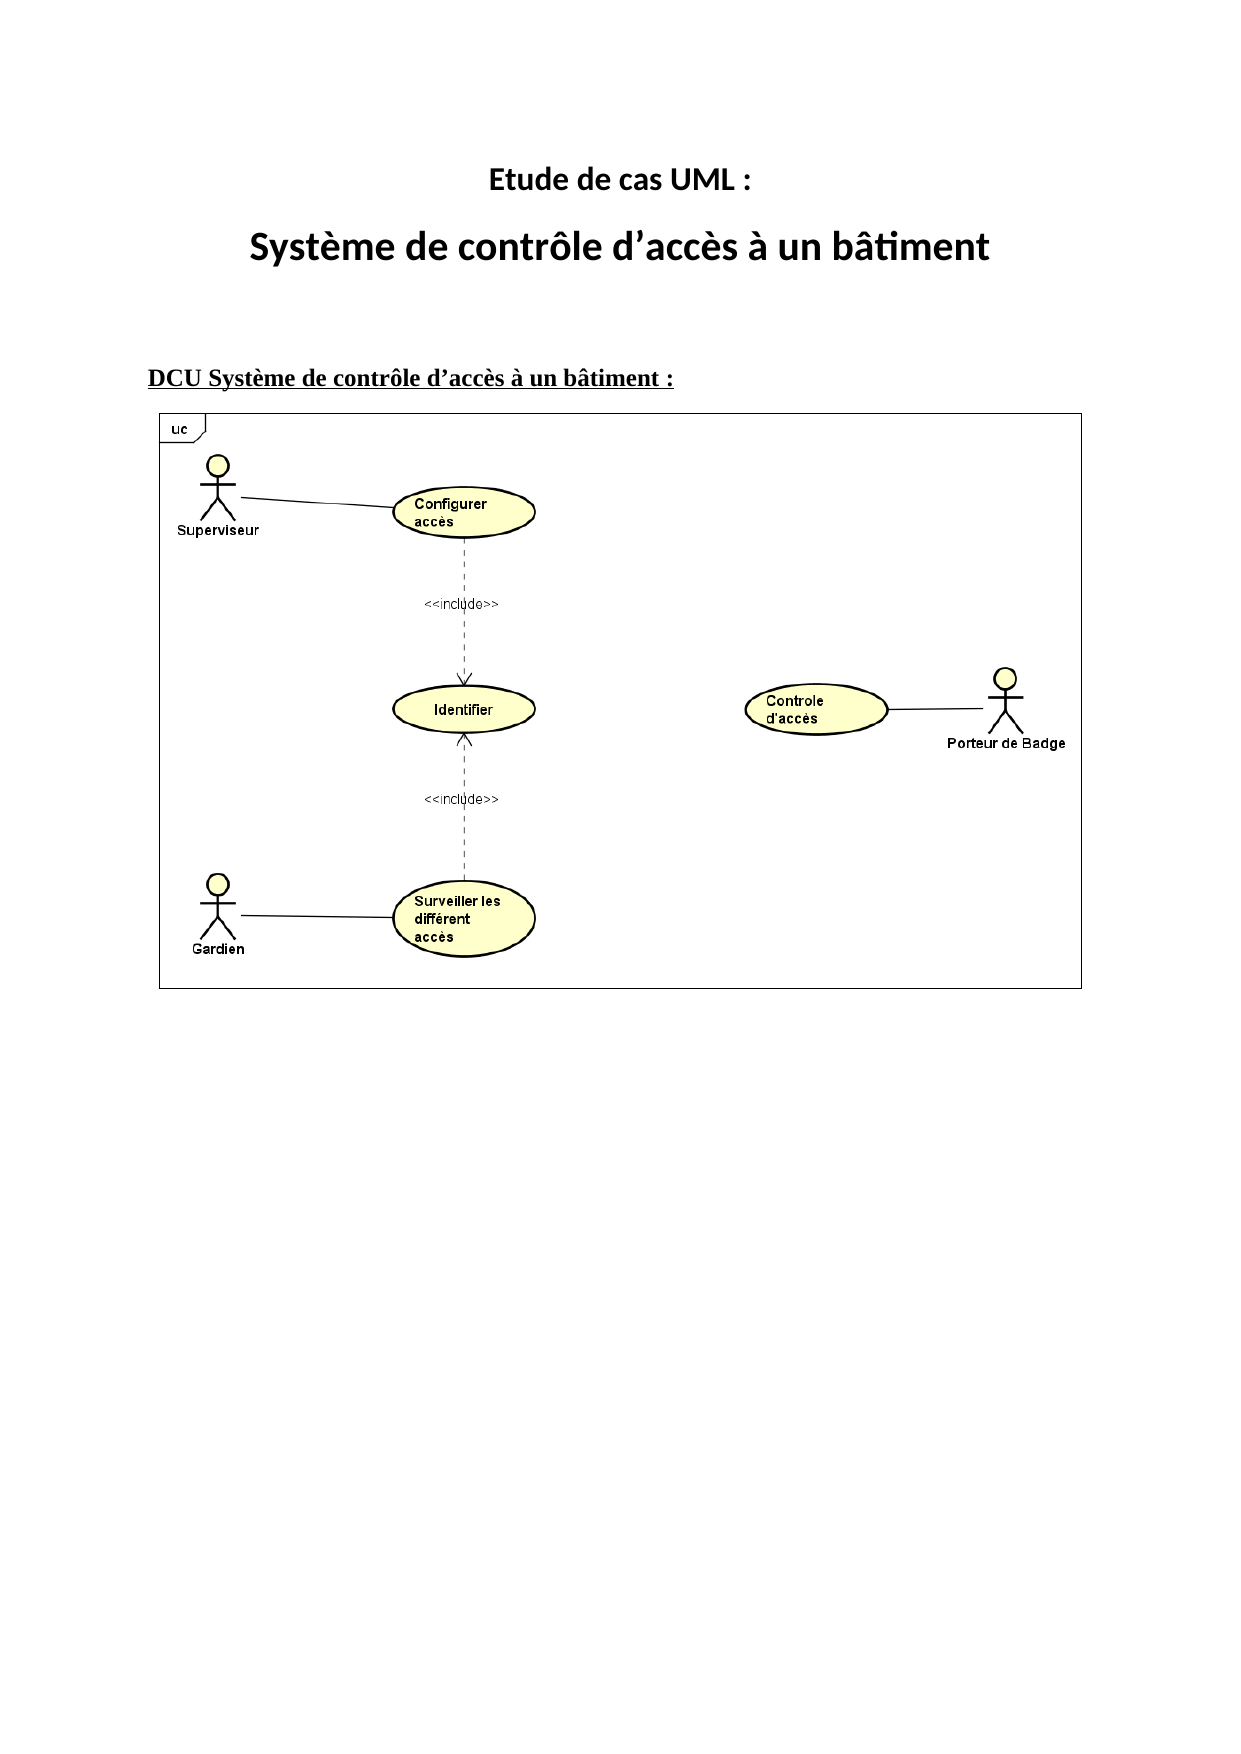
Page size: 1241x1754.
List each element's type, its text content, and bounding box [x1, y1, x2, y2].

text Etude de cas UML : [148, 158, 1093, 199]
text DCU Système de contrôle d’accès à un bâtiment : [148, 363, 1093, 392]
text Système de contrôle d’accès à un bâtiment [148, 219, 1093, 270]
